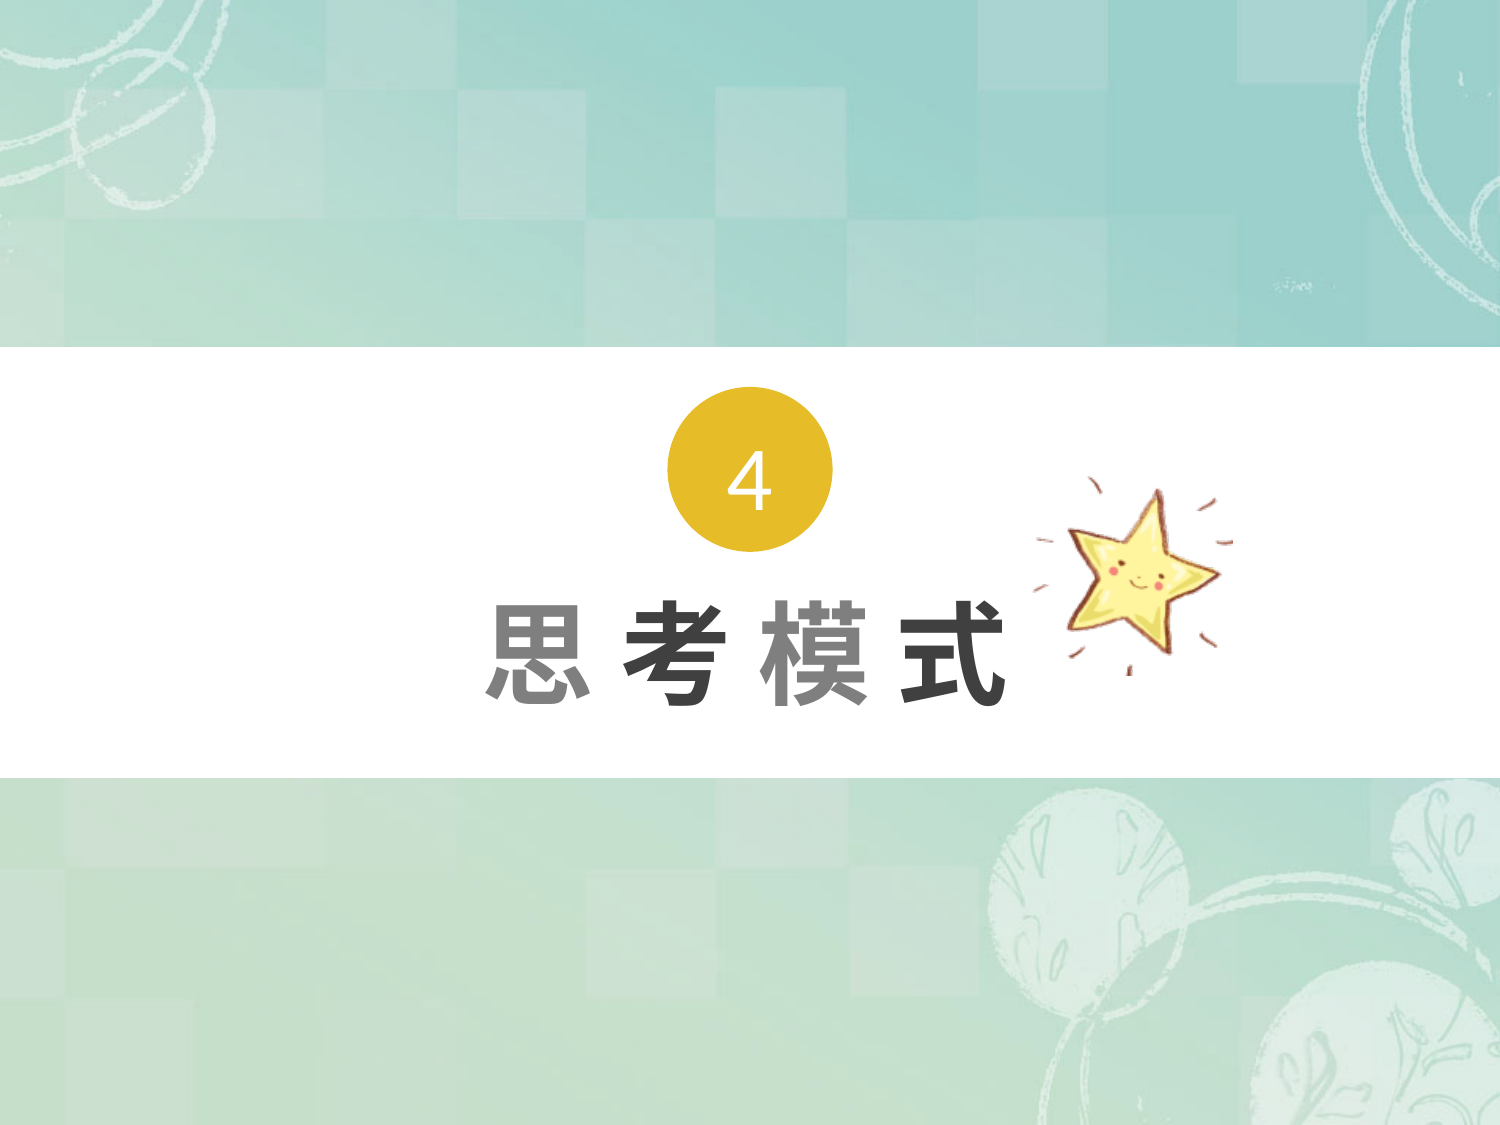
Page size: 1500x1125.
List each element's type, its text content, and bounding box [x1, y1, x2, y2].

picture [1032, 475, 1233, 676]
text_box 思 考 模 式 [466, 576, 1037, 728]
text_box 4 [667, 386, 833, 552]
text_box [0, 347, 1500, 778]
